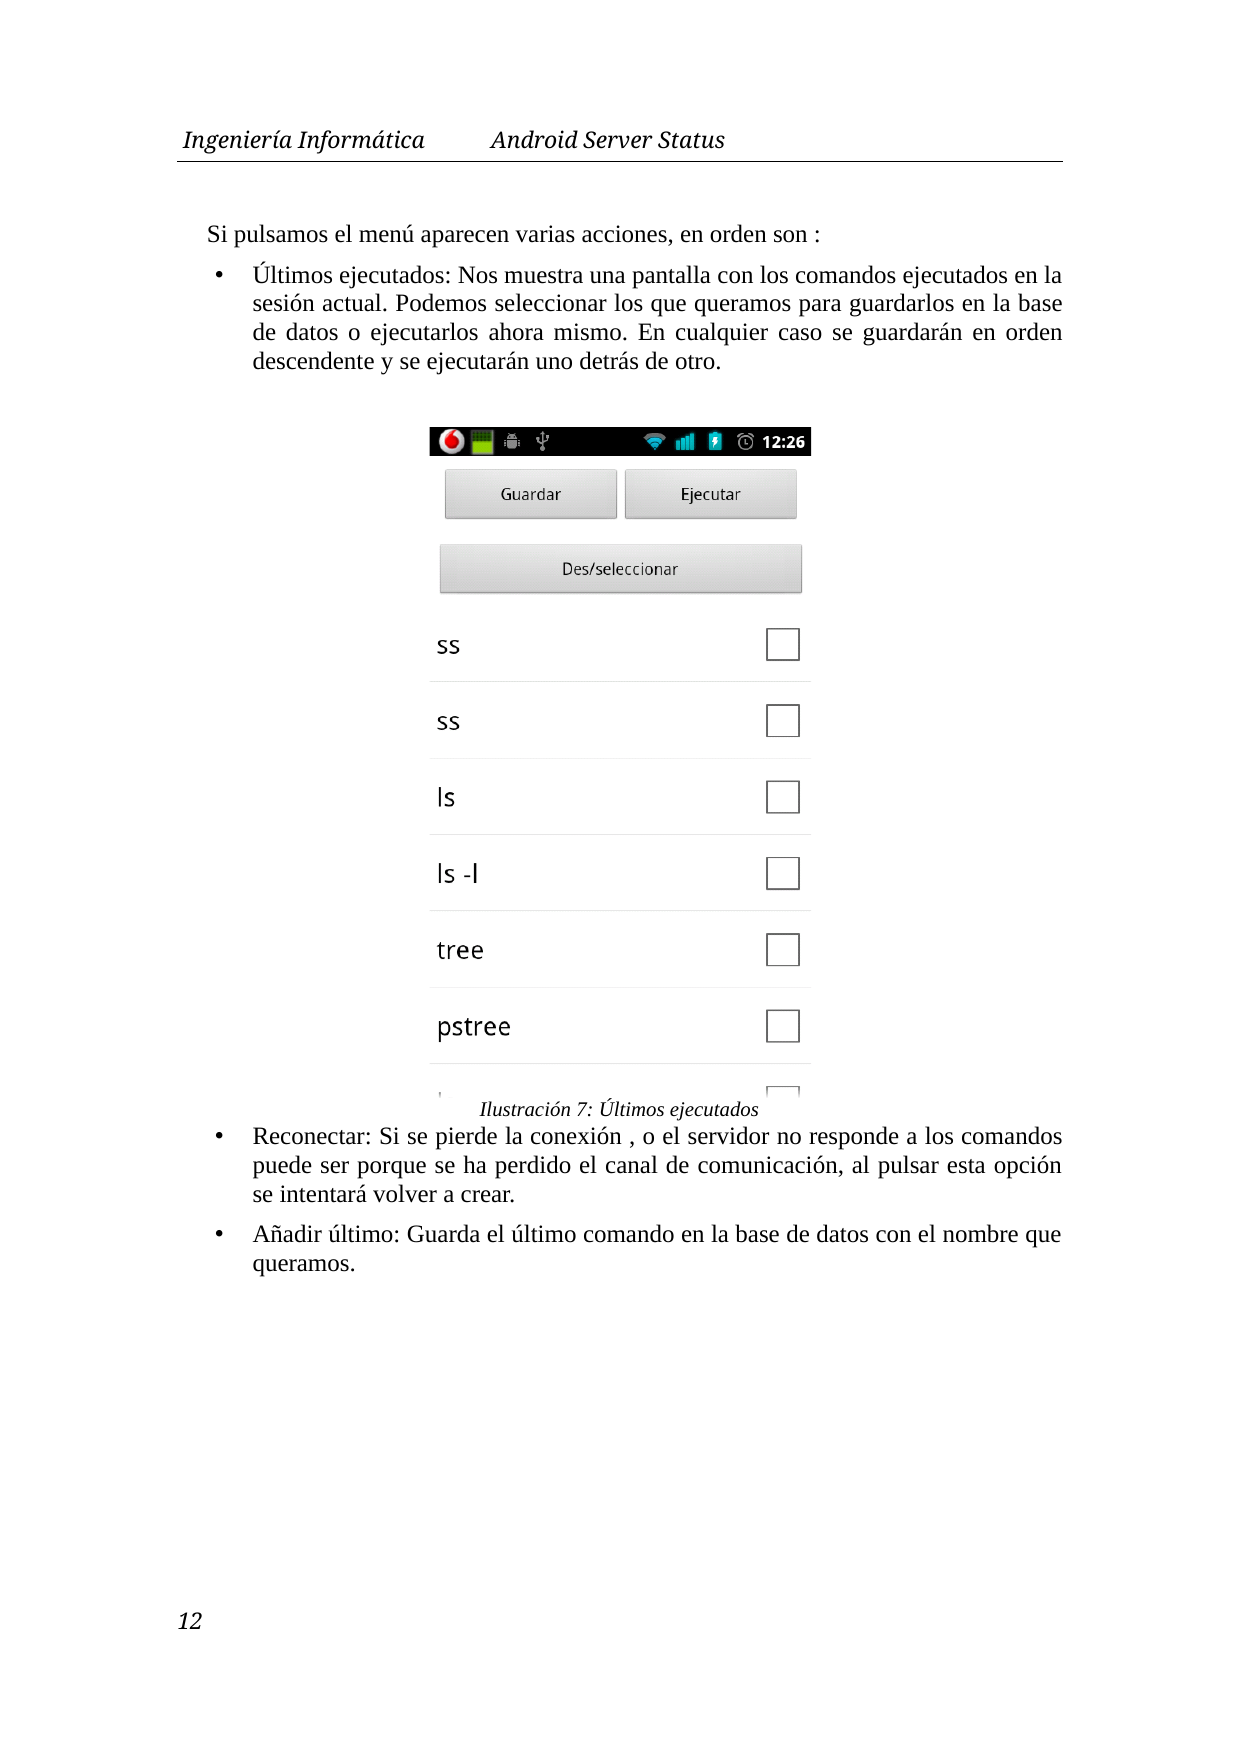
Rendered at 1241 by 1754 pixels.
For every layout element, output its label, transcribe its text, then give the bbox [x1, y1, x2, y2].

picture [429, 427, 812, 1098]
list Reconectar: Si se pierde la conexión , o el servidor no responde a los comandos puede ser porque se ha perdido el canal de comunicación, al pulsar esta opción se intentará volver a crear. [215, 1006, 1063, 1208]
list Últimos ejecutados: Nos muestra una pantalla con los comandos ejecutados en la sesión actual. Podemos seleccionar los que queramos para guardarlos en la base de datos o ejecutarlos ahora mismo. En cualquier caso se guardarán en orden descendente y se ejecutarán uno detrás de otro. [215, 260, 1063, 375]
list Añadir último: Guarda el último comando en la base de datos con el nombre que queramos. [215, 1219, 1063, 1277]
text Si pulsamos el menú aparecen varias acciones, en orden son : [177, 219, 1063, 248]
list Ilustración 7: Últimos ejecutados [429, 1098, 811, 1121]
